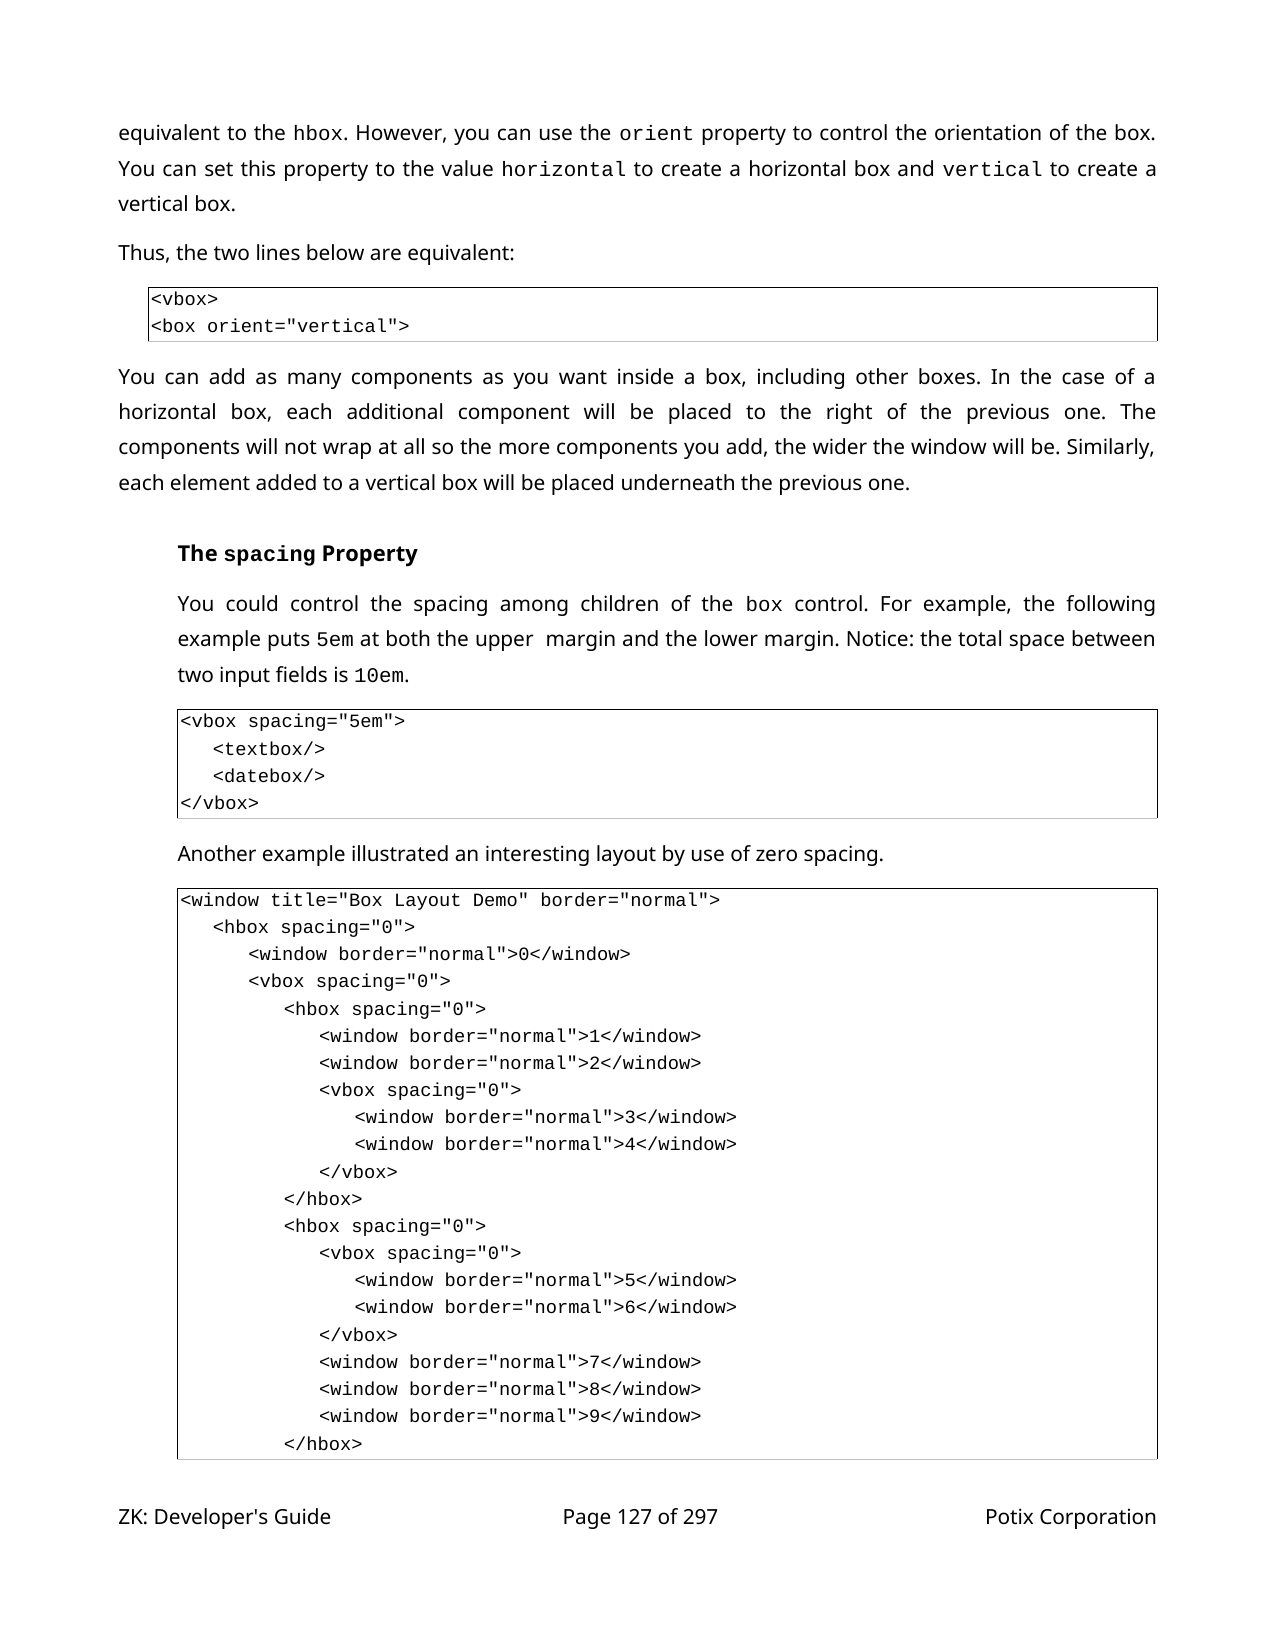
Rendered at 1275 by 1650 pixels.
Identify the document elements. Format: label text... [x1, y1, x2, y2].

text <datebox/> [178, 764, 1157, 788]
text <vbox spacing="5em"> [178, 710, 1157, 733]
text <window border="normal">2</window> [178, 1051, 1157, 1075]
text You could control the spacing among children of the box control. For example, the following example puts 5em at both the upper margin and the lower margin. Notice: the total space between two input fields is 10em. [177, 589, 1157, 689]
text <vbox spacing="0"> [178, 1241, 1157, 1265]
text equivalent to the hbox. However, you can use the orient property to control the orientation of the box. You can set this property to the value horizontal to create a horizontal box and vertical to create a vertical box. [118, 118, 1157, 217]
text <window border="normal">8</window> [178, 1377, 1157, 1401]
text <hbox spacing="0"> [178, 996, 1157, 1021]
text </vbox> [178, 791, 1157, 818]
text <window border="normal">3</window> [178, 1105, 1157, 1129]
text <window border="normal">1</window> [178, 1023, 1157, 1048]
text Another example illustrated an interesting layout by use of zero spacing. [177, 839, 1157, 867]
text <vbox> [149, 288, 1157, 311]
text <hbox spacing="0"> [178, 1214, 1157, 1238]
text <box orient="vertical"> [149, 314, 1157, 341]
text <window border="normal">4</window> [178, 1132, 1157, 1157]
text You can add as many components as you want inside a box, including other boxes. In the case of a horizontal box, each additional component will be placed to the right of the previous one. The components will not wrap at all so the more components you add, the wider the window will be. Similarly, each element added to a vertical box will be placed underneath the previous one. [118, 362, 1157, 496]
text </vbox> [178, 1159, 1157, 1184]
text <window border="normal">9</window> [178, 1404, 1157, 1428]
text <textbox/> [178, 736, 1157, 761]
text Thus, the two lines below are equivalent: [118, 238, 1157, 266]
text </vbox> [178, 1323, 1157, 1347]
text <window border="normal">7</window> [178, 1350, 1157, 1374]
text <hbox spacing="0"> [178, 915, 1157, 939]
text <vbox spacing="0"> [178, 969, 1157, 993]
text </hbox> [178, 1187, 1157, 1211]
subtitle The spacing Property [177, 538, 1157, 568]
text </hbox> [178, 1431, 1157, 1459]
text <window title="Box Layout Demo" border="normal"> [178, 889, 1157, 912]
text <window border="normal">5</window> [178, 1268, 1157, 1292]
text <window border="normal">0</window> [178, 942, 1157, 966]
text <vbox spacing="0"> [178, 1078, 1157, 1102]
text <window border="normal">6</window> [178, 1295, 1157, 1320]
